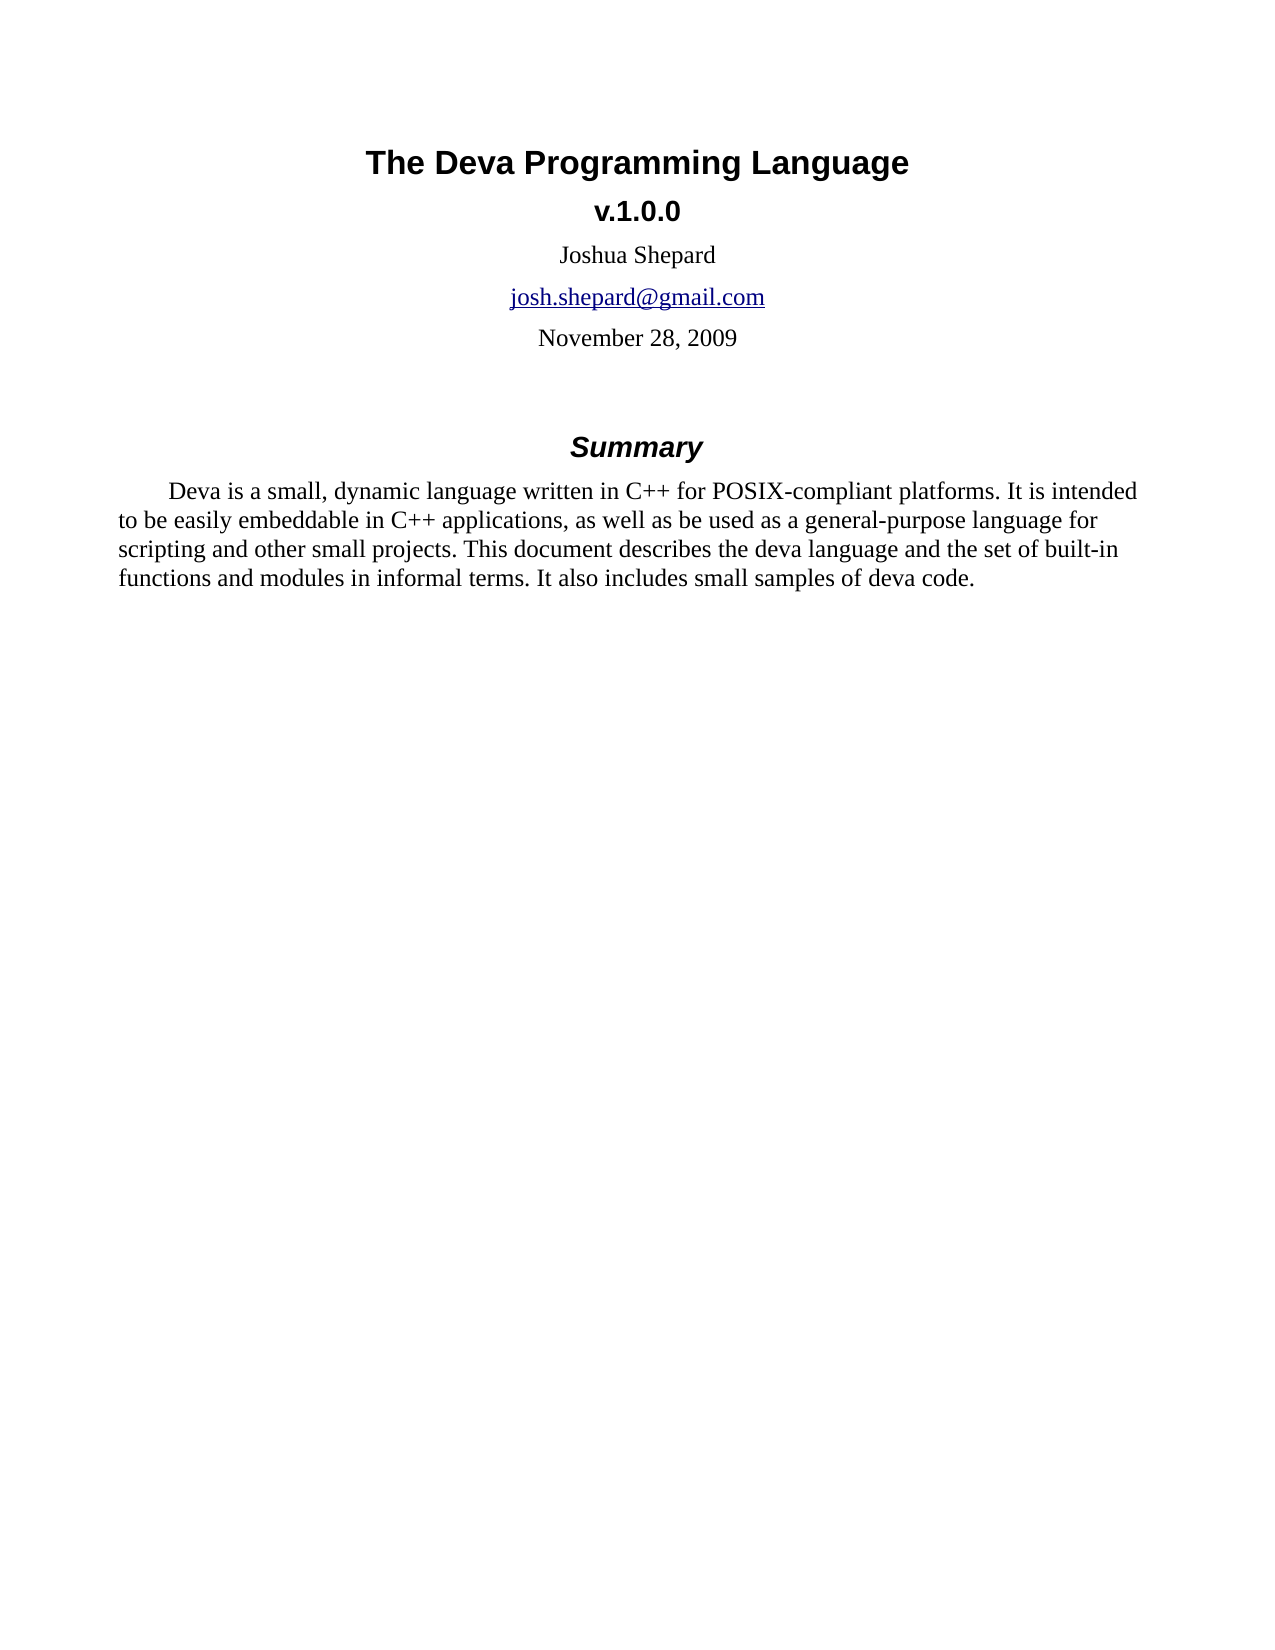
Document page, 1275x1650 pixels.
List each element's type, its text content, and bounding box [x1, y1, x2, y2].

text Joshua Shepard [118, 240, 1157, 269]
text josh.shepard@gmail.com [118, 282, 1157, 310]
text Deva is a small, dynamic language written in C++ for POSIX-compliant platforms. It is intended to be easily embeddable in C++ applications, as well as be used as a general-purpose language for scripting and other small projects. This document describes the deva language and the set of built-in functions and modules in informal terms. It also includes small samples of deva code. [118, 476, 1157, 591]
subtitle Summary [118, 430, 1157, 464]
text November 28, 2009 [118, 323, 1157, 352]
subtitle The Deva Programming Language [118, 143, 1157, 182]
text v.1.0.0 [118, 194, 1157, 228]
